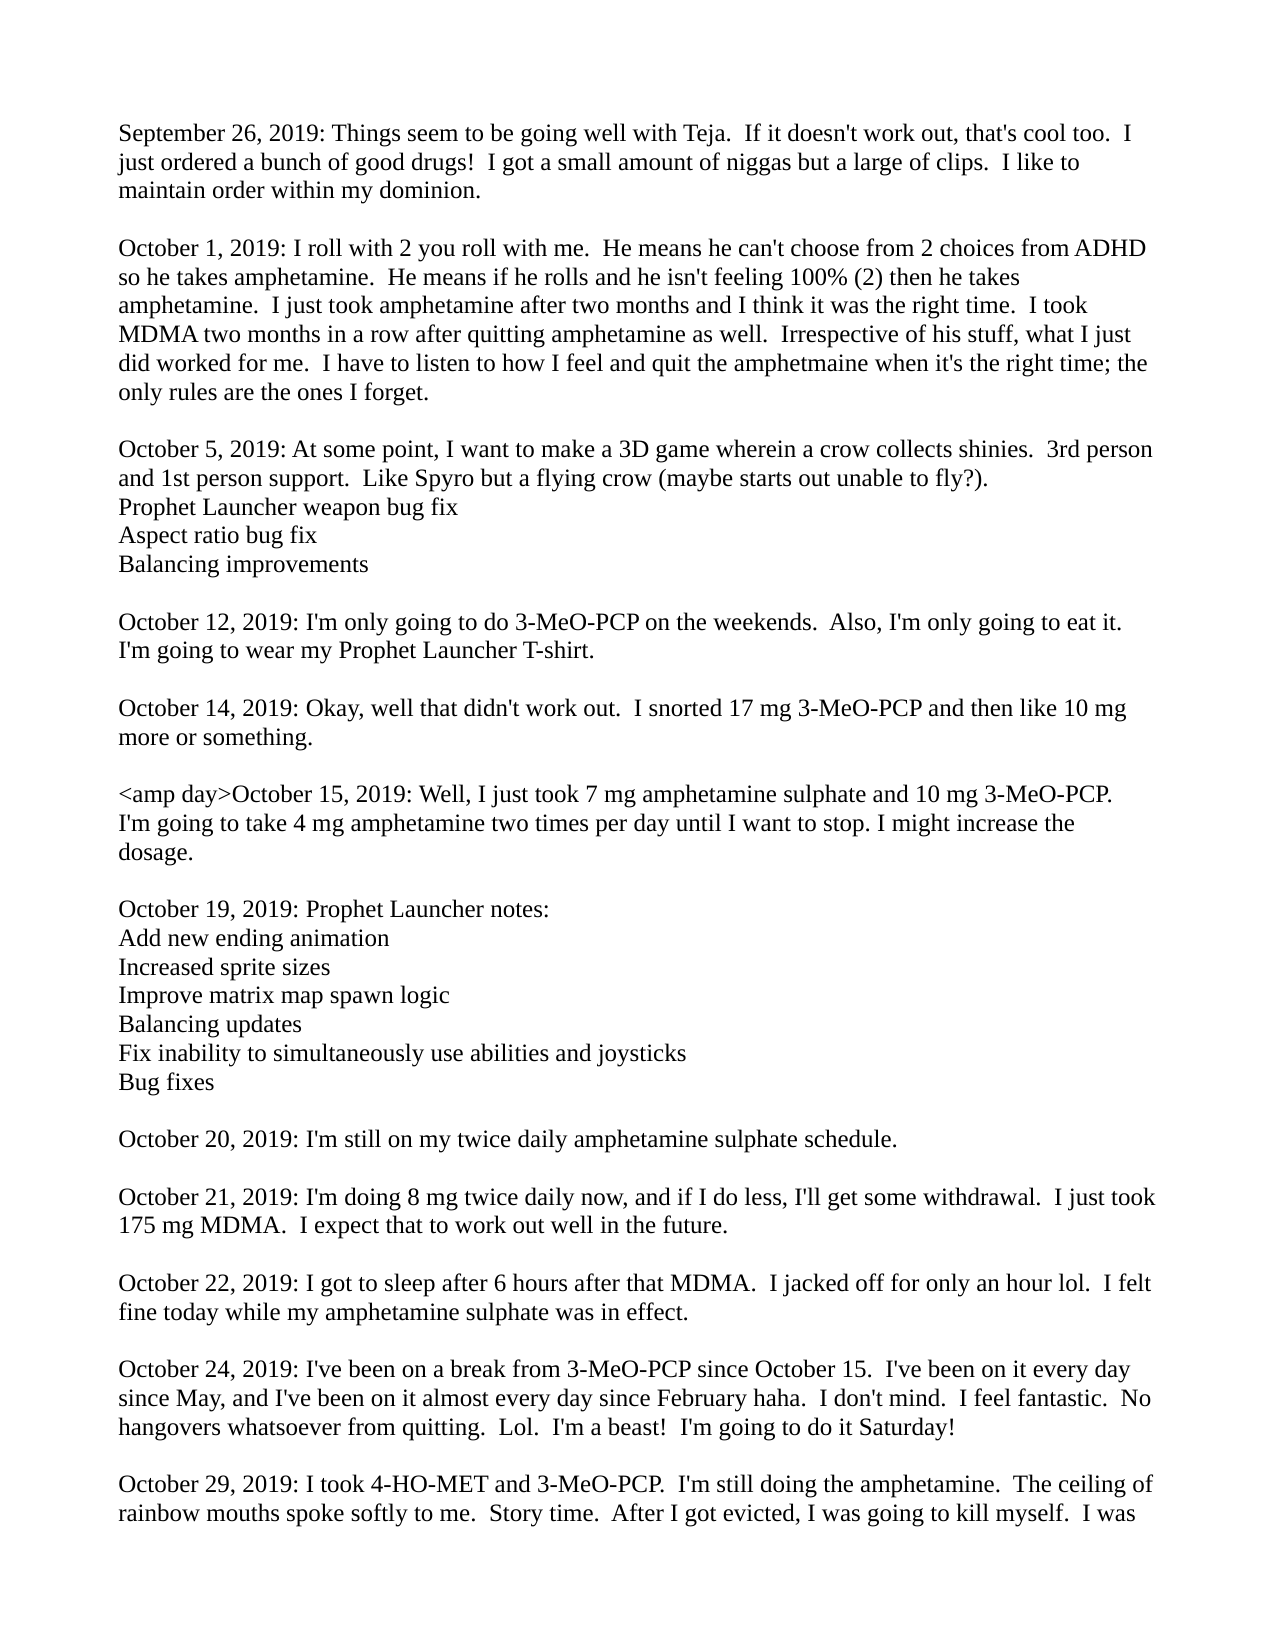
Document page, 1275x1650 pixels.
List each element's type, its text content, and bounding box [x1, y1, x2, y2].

text Improve matrix map spawn logic [118, 981, 1157, 1009]
text October 20, 2019: I'm still on my twice daily amphetamine sulphate schedule. [118, 1124, 1157, 1153]
text October 22, 2019: I got to sleep after 6 hours after that MDMA. I jacked off for only an hour lol. I felt fine today while my amphetamine sulphate was in effect. [118, 1268, 1157, 1326]
text October 24, 2019: I've been on a break from 3-MeO-PCP since October 15. I've been on it every day since May, and I've been on it almost every day since February haha. I don't mind. I feel fantastic. No hangovers whatsoever from quitting. Lol. I'm a beast! I'm going to do it Saturday! [118, 1354, 1157, 1441]
text September 26, 2019: Things seem to be going well with Teja. If it doesn't work out, that's cool too. I just ordered a bunch of good drugs! I got a small amount of niggas but a large of clips. I like to maintain order within my dominion. [118, 118, 1157, 204]
text October 19, 2019: Prophet Launcher notes: [118, 894, 1157, 923]
text Add new ending animation [118, 923, 1157, 952]
text Balancing updates [118, 1009, 1157, 1038]
text Balancing improvements [118, 549, 1157, 578]
text Fix inability to simultaneously use abilities and joysticks [118, 1038, 1157, 1067]
text October 12, 2019: I'm only going to do 3-MeO-PCP on the weekends. Also, I'm only going to eat it. I'm going to wear my Prophet Launcher T-shirt. [118, 607, 1157, 664]
text Bug fixes [118, 1067, 1157, 1096]
text <amp day>October 15, 2019: Well, I just took 7 mg amphetamine sulphate and 10 mg 3-MeO-PCP. I'm going to take 4 mg amphetamine two times per day until I want to stop. I might increase the dosage. [118, 779, 1157, 866]
text Aspect ratio bug fix [118, 521, 1157, 549]
text October 14, 2019: Okay, well that didn't work out. I snorted 17 mg 3-MeO-PCP and then like 10 mg more or something. [118, 693, 1157, 751]
text October 1, 2019: I roll with 2 you roll with me. He means he can't choose from 2 choices from ADHD so he takes amphetamine. He means if he rolls and he isn't feeling 100% (2) then he takes amphetamine. I just took amphetamine after two months and I think it was the right time. I took MDMA two months in a row after quitting amphetamine as well. Irrespective of his stuff, what I just did worked for me. I have to listen to how I feel and quit the amphetmaine when it's the right time; the only rules are the ones I forget. [118, 233, 1157, 406]
text October 21, 2019: I'm doing 8 mg twice daily now, and if I do less, I'll get some withdrawal. I just took 175 mg MDMA. I expect that to work out well in the future. [118, 1182, 1157, 1239]
text Prophet Launcher weapon bug fix [118, 492, 1157, 521]
text October 29, 2019: I took 4-HO-MET and 3-MeO-PCP. I'm still doing the amphetamine. The ceiling of rainbow mouths spoke softly to me. Story time. After I got evicted, I was going to kill myself. I was [118, 1469, 1157, 1527]
text October 5, 2019: At some point, I want to make a 3D game wherein a crow collects shinies. 3rd person and 1st person support. Like Spyro but a flying crow (maybe starts out unable to fly?). [118, 434, 1157, 492]
text Increased sprite sizes [118, 952, 1157, 981]
